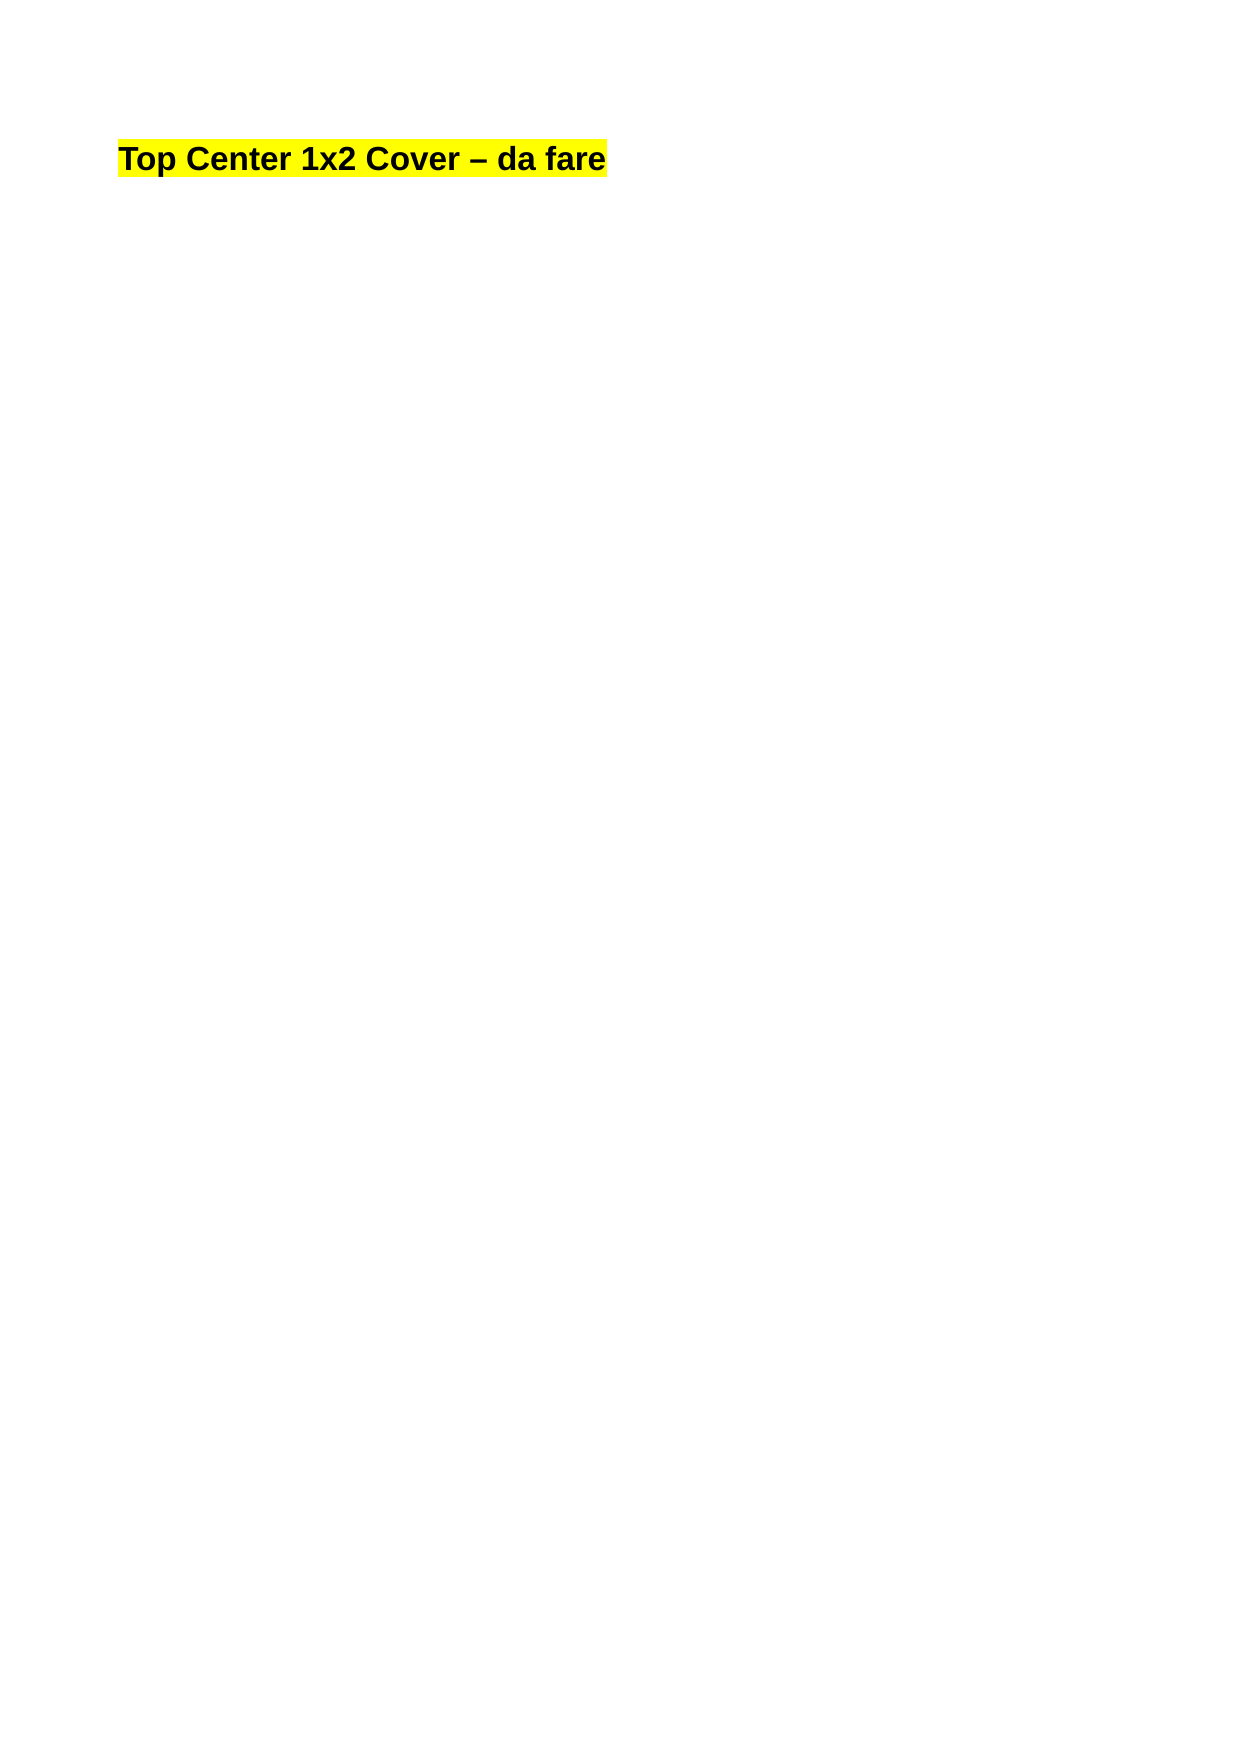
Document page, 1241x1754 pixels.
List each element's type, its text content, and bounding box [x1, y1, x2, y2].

subtitle Top Center 1x2 Cover – da fare [118, 139, 1122, 177]
